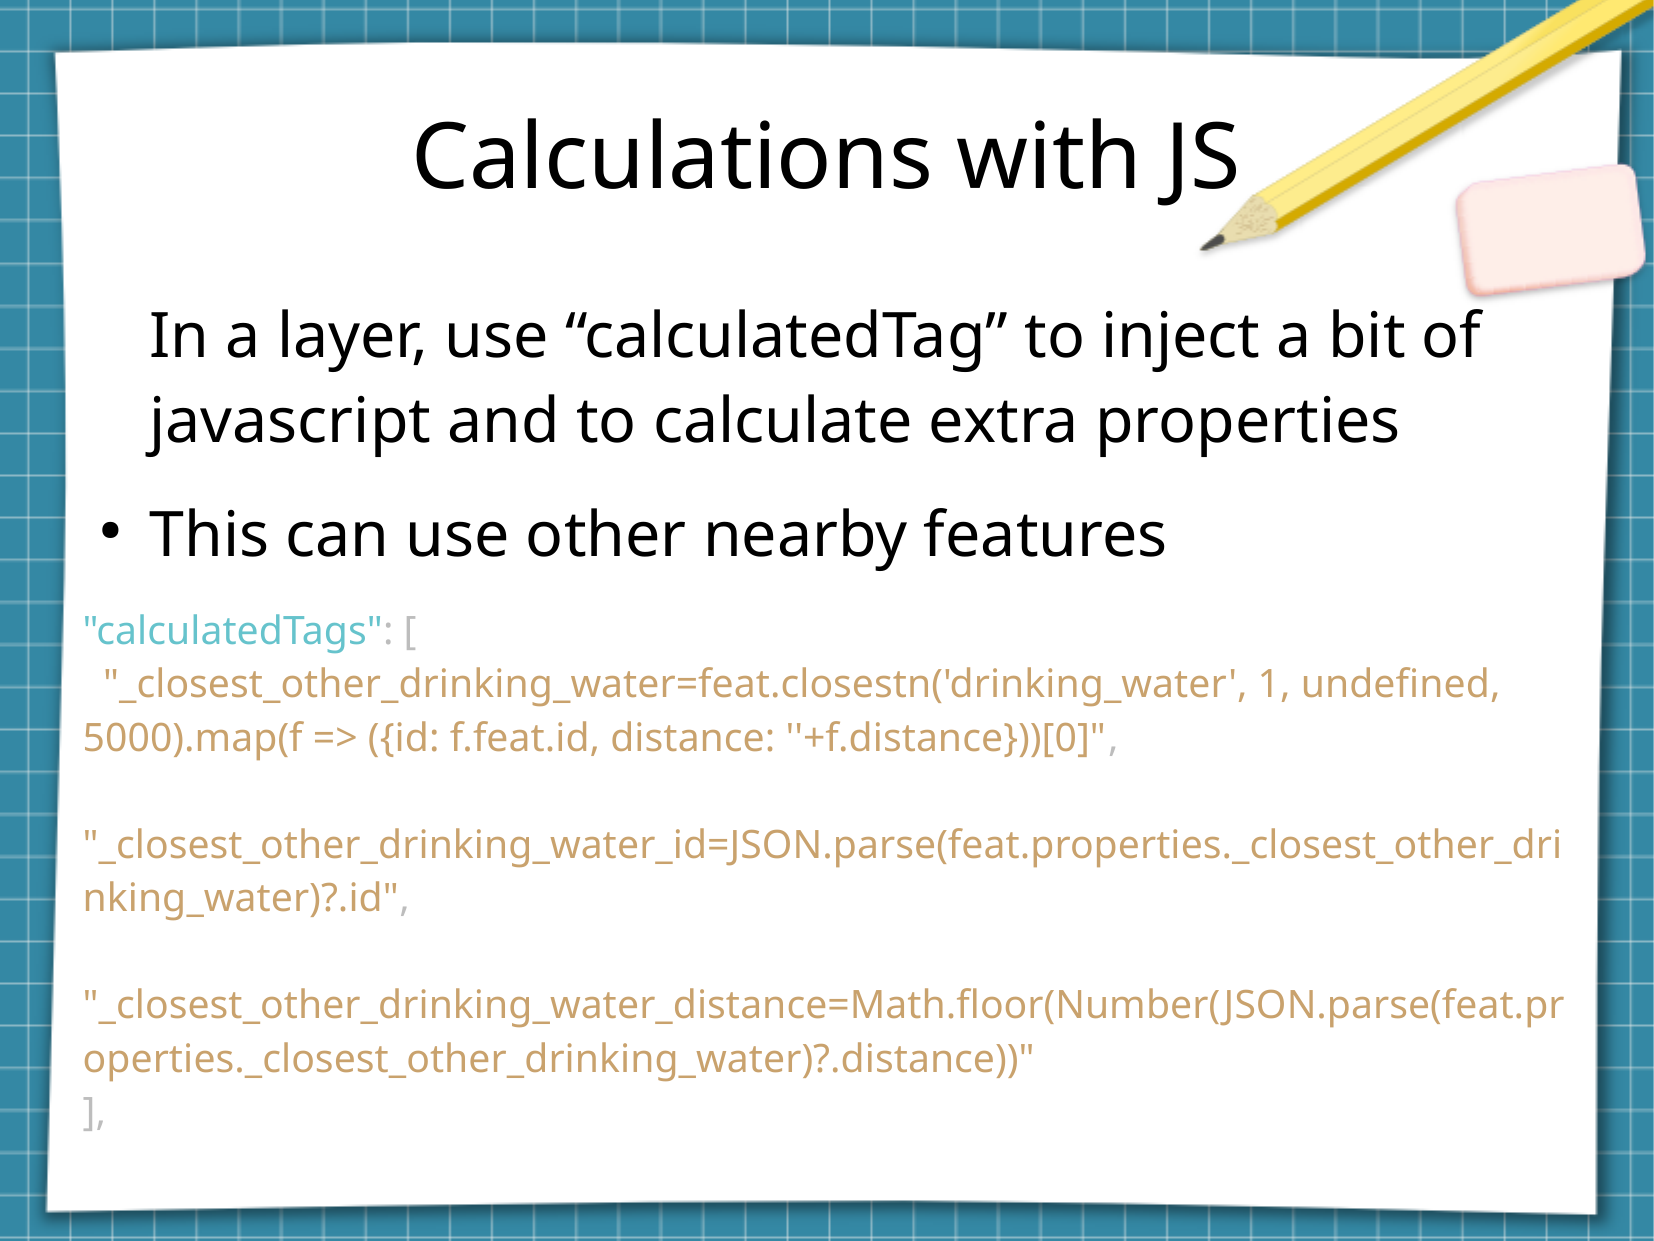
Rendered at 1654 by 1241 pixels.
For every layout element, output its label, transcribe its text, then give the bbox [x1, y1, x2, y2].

list In a layer, use “calculatedTag” to inject a bit of javascript and to calculate extra properties This can use other nearby features "calculatedTags": [ "_closest_other_drinking_water=feat.closestn('drinking_water', 1, undefined, 5000).map(f => ({id: f.feat.id, distance: ''+f.distance}))[0]", "_closest_other_drinking_water_id=JSON.parse(feat.properties._closest_other_drinking_water)?.id", "_closest_other_drinking_water_distance=Math.floor(Number(JSON.parse(feat.properties._closest_other_drinking_water)?.distance))" ], [82, 290, 1571, 1138]
picture [0, 0, 1654, 1241]
title Calculations with JS [82, 49, 1571, 257]
